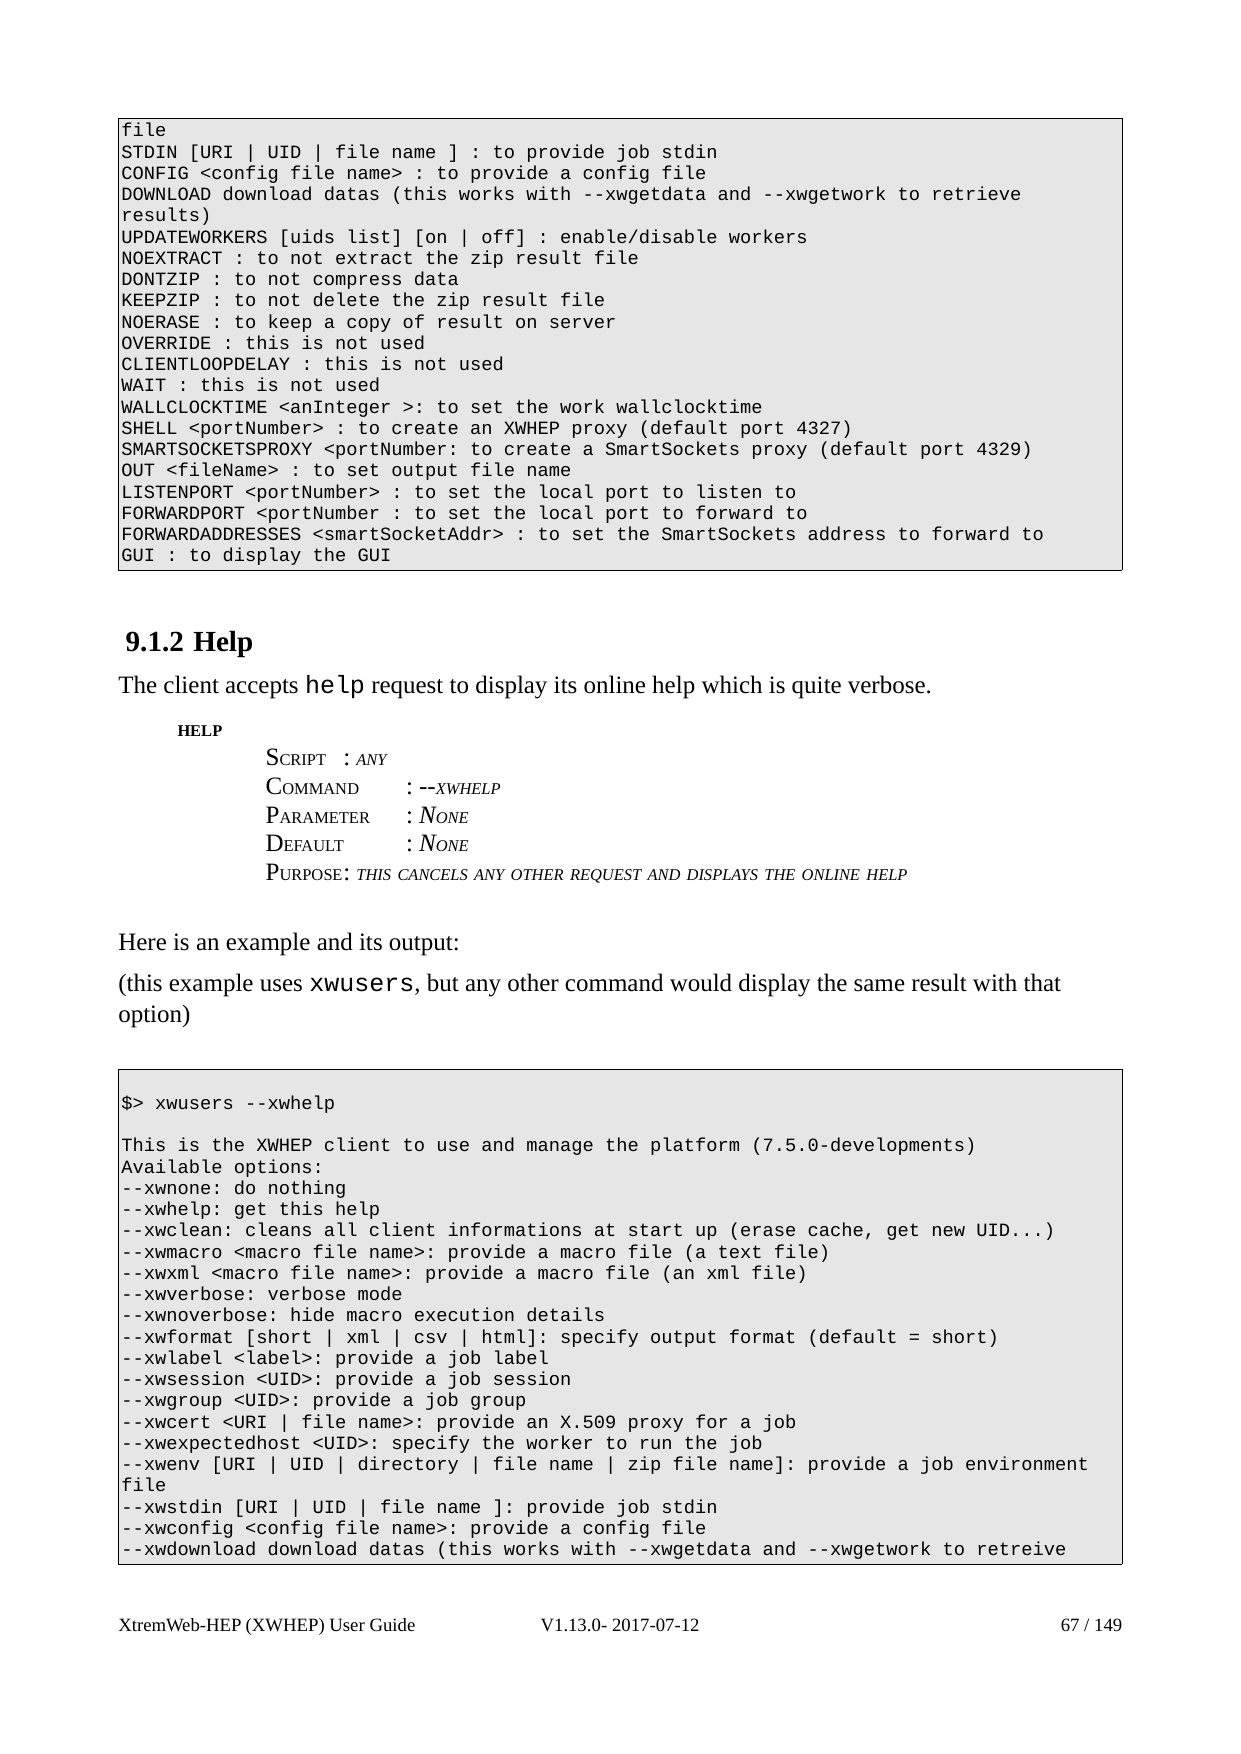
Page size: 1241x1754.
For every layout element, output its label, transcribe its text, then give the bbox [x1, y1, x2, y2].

text Purpose : this cancels any other request and displays the online help [265, 857, 1122, 886]
text FORWARDPORT <portNumber : to set the local port to forward to [119, 501, 1122, 522]
text --xwgroup <UID>: provide a job group [119, 1388, 1122, 1409]
text SMARTSOCKETSPROXY <portNumber: to create a SmartSockets proxy (default port 4329) [119, 437, 1122, 458]
text WAIT : this is not used [119, 373, 1122, 394]
text --xwmacro <macro file name>: provide a macro file (a text file) [119, 1239, 1122, 1261]
subtitle Help [118, 624, 1122, 658]
text CONFIG <config file name> : to provide a config file [119, 161, 1122, 182]
text CLIENTLOOPDELAY : this is not used [119, 352, 1122, 373]
text UPDATEWORKERS [uids list] [on | off] : enable/disable workers [119, 224, 1122, 246]
text --xwverbose: verbose mode [119, 1282, 1122, 1303]
text (this example uses xwusers, but any other command would display the same result with that option) [118, 968, 1122, 1028]
text Here is an example and its output: [118, 927, 1122, 956]
text --xwenv [URI | UID | directory | file name | zip file name]: provide a job environment file [119, 1452, 1122, 1494]
text Default : None [265, 828, 1122, 857]
text --xwformat [short | xml | csv | html]: specify output format (default = short) [119, 1324, 1122, 1346]
text --xwnone: do nothing [119, 1176, 1122, 1197]
text STDIN [URI | UID | file name ] : to provide job stdin [119, 139, 1122, 161]
text help [177, 713, 1122, 742]
text OVERRIDE : this is not used [119, 331, 1122, 352]
text Command : --xwhelp [265, 771, 1122, 800]
text The client accepts help request to display its online help which is quite verbose. [118, 670, 1122, 701]
text --xwcert <URI | file name>: provide an X.509 proxy for a job [119, 1409, 1122, 1431]
text --xwxml <macro file name>: provide a macro file (an xml file) [119, 1261, 1122, 1282]
text NOEXTRACT : to not extract the zip result file [119, 246, 1122, 267]
text Script : any [265, 742, 1122, 771]
text --xwstdin [URI | UID | file name ]: provide job stdin [119, 1494, 1122, 1516]
text --xwexpectedhost <UID>: specify the worker to run the job [119, 1431, 1122, 1452]
text --xwsession <UID>: provide a job session [119, 1367, 1122, 1388]
text GUI : to display the GUI [119, 543, 1122, 570]
text DOWNLOAD download datas (this works with --xwgetdata and --xwgetwork to retrieve results) [119, 182, 1122, 224]
text Parameter : None [265, 800, 1122, 828]
text LISTENPORT <portNumber> : to set the local port to listen to [119, 479, 1122, 501]
text SHELL <portNumber> : to create an XWHEP proxy (default port 4327) [119, 416, 1122, 437]
text --xwlabel <label>: provide a job label [119, 1346, 1122, 1367]
text --xwhelp: get this help [119, 1197, 1122, 1218]
text KEEPZIP : to not delete the zip result file [119, 288, 1122, 309]
text DONTZIP : to not compress data [119, 267, 1122, 288]
text FORWARDADDRESSES <smartSocketAddr> : to set the SmartSockets address to forward to [119, 522, 1122, 543]
text Available options: [119, 1154, 1122, 1176]
text $> xwusers --xwhelp [119, 1091, 1122, 1112]
text --xwdownload download datas (this works with --xwgetdata and --xwgetwork to retreive [119, 1537, 1122, 1564]
text WALLCLOCKTIME <anInteger >: to set the work wallclocktime [119, 394, 1122, 416]
text file [119, 119, 1122, 139]
text --xwclean: cleans all client informations at start up (erase cache, get new UID...) [119, 1218, 1122, 1239]
text --xwconfig <config file name>: provide a config file [119, 1516, 1122, 1537]
text OUT <fileName> : to set output file name [119, 458, 1122, 479]
text --xwnoverbose: hide macro execution details [119, 1303, 1122, 1324]
text This is the XWHEP client to use and manage the platform (7.5.0-developments) [119, 1133, 1122, 1154]
text NOERASE : to keep a copy of result on server [119, 309, 1122, 331]
